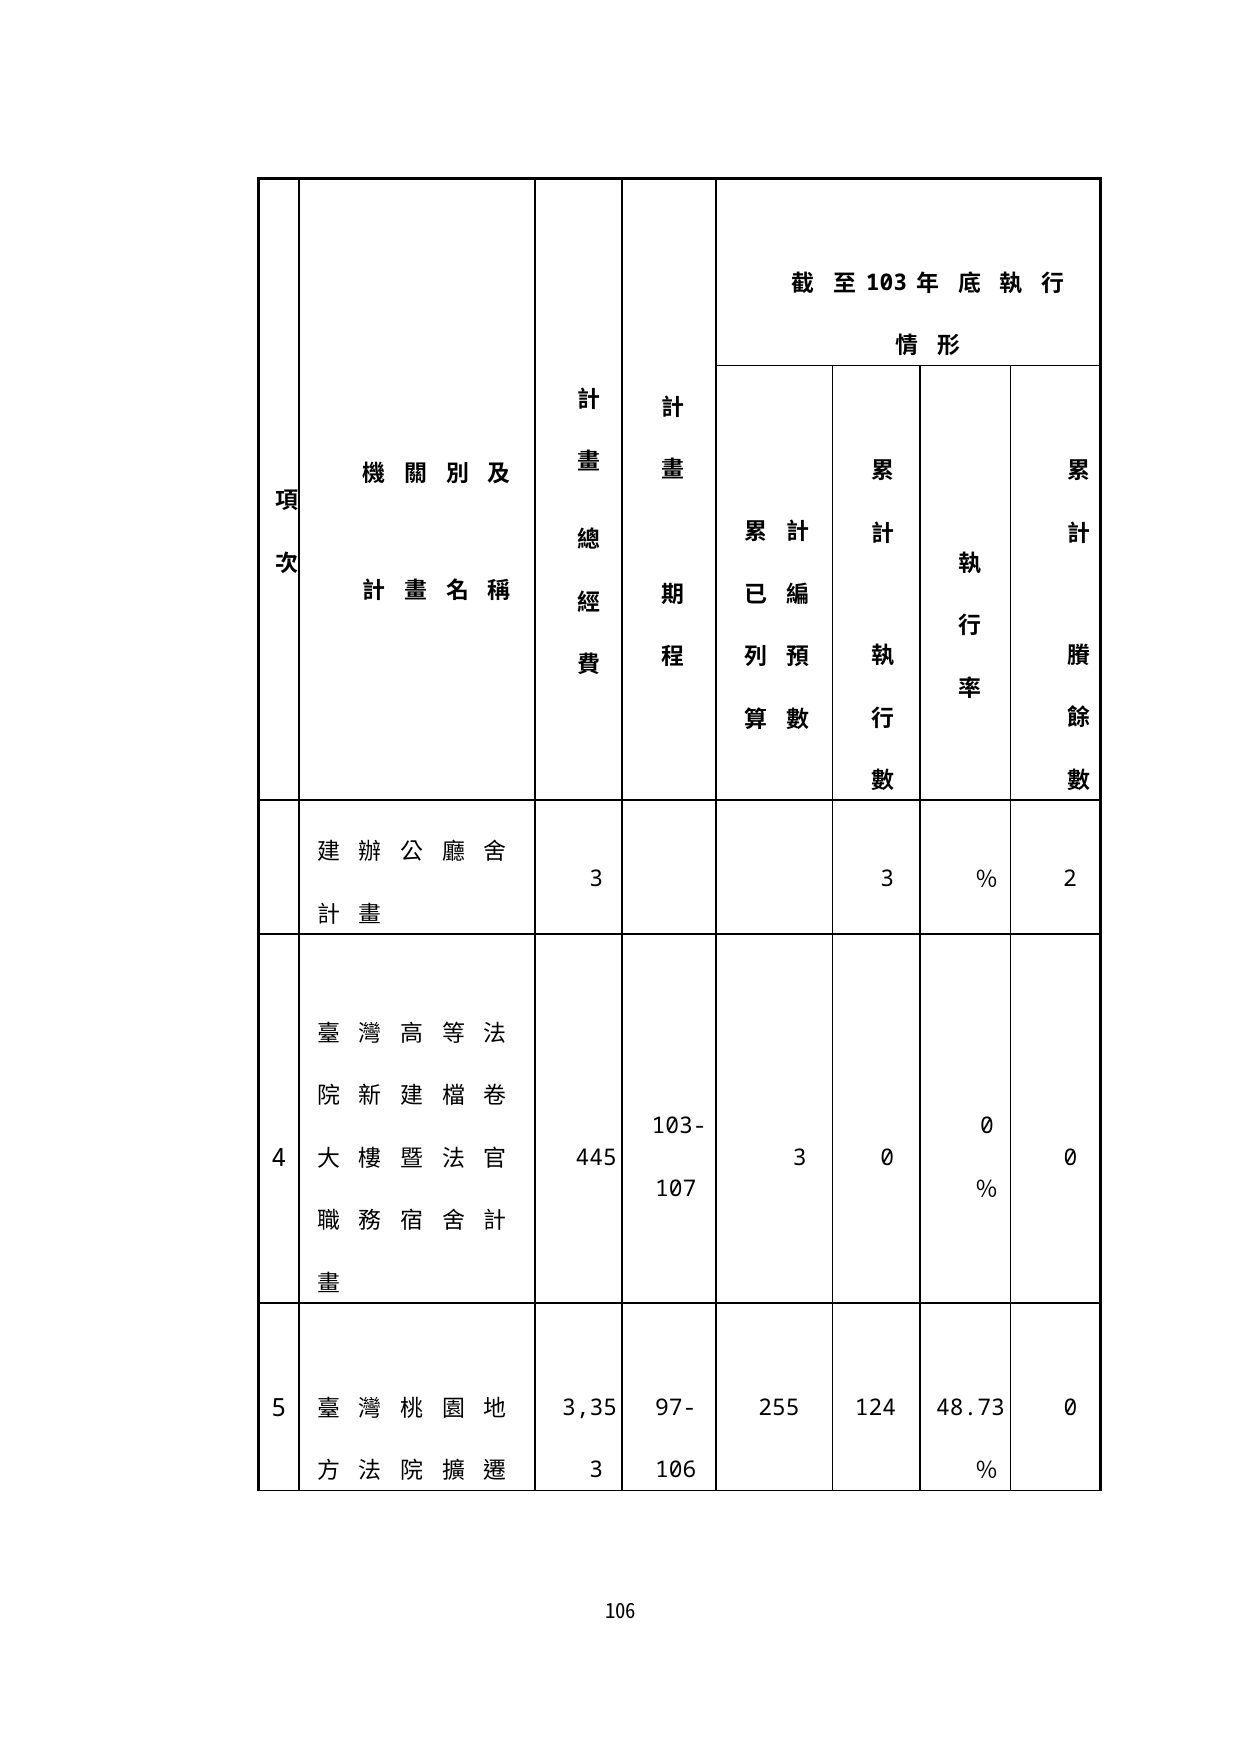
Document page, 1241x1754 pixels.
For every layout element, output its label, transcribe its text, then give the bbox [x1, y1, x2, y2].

table_header 項次 [260, 180, 298, 799]
table_cell 執行率 [921, 366, 1010, 799]
table_cell 3 [536, 801, 621, 933]
table_cell 0 [1011, 935, 1099, 1302]
table_cell 4 [260, 935, 298, 1302]
table_cell 累計 賸餘數 [1011, 366, 1099, 799]
table_header 計畫 總經費 [536, 180, 621, 799]
table_cell 48.73％ [921, 1304, 1010, 1490]
table_cell 2 [1011, 801, 1099, 933]
table_cell 建辦公廳舍計畫 [300, 801, 534, 933]
table_cell 臺灣桃園地方法院擴遷 [300, 1304, 534, 1490]
table_cell 124 [833, 1304, 919, 1490]
table_cell 0 [1011, 1304, 1099, 1490]
table_cell [260, 801, 298, 933]
table_cell 0 [833, 935, 919, 1302]
table_cell 0％ [921, 935, 1010, 1302]
table_cell 3,353 [536, 1304, 621, 1490]
table_cell ％ [921, 801, 1010, 933]
table_header 計畫 期程 [623, 180, 715, 799]
table_cell [717, 801, 832, 933]
table_cell 3 [833, 801, 919, 933]
table_cell 5 [260, 1304, 298, 1490]
table_cell 103-107 [623, 935, 715, 1302]
table_cell 累計 執行數 [833, 366, 919, 799]
table_cell 255 [717, 1304, 832, 1490]
table_cell 97-106 [623, 1304, 715, 1490]
table_cell 445 [536, 935, 621, 1302]
table_cell 累計已編列預算數 [717, 366, 832, 799]
table_cell 3 [717, 935, 832, 1302]
table_cell [623, 801, 715, 933]
table_header 截至103年底執行情形 [717, 180, 1099, 365]
table_cell 臺灣高等法院新建檔卷大樓暨法官職務宿舍計畫 [300, 935, 534, 1302]
table_header 機關別及 計畫名稱 [300, 180, 534, 799]
